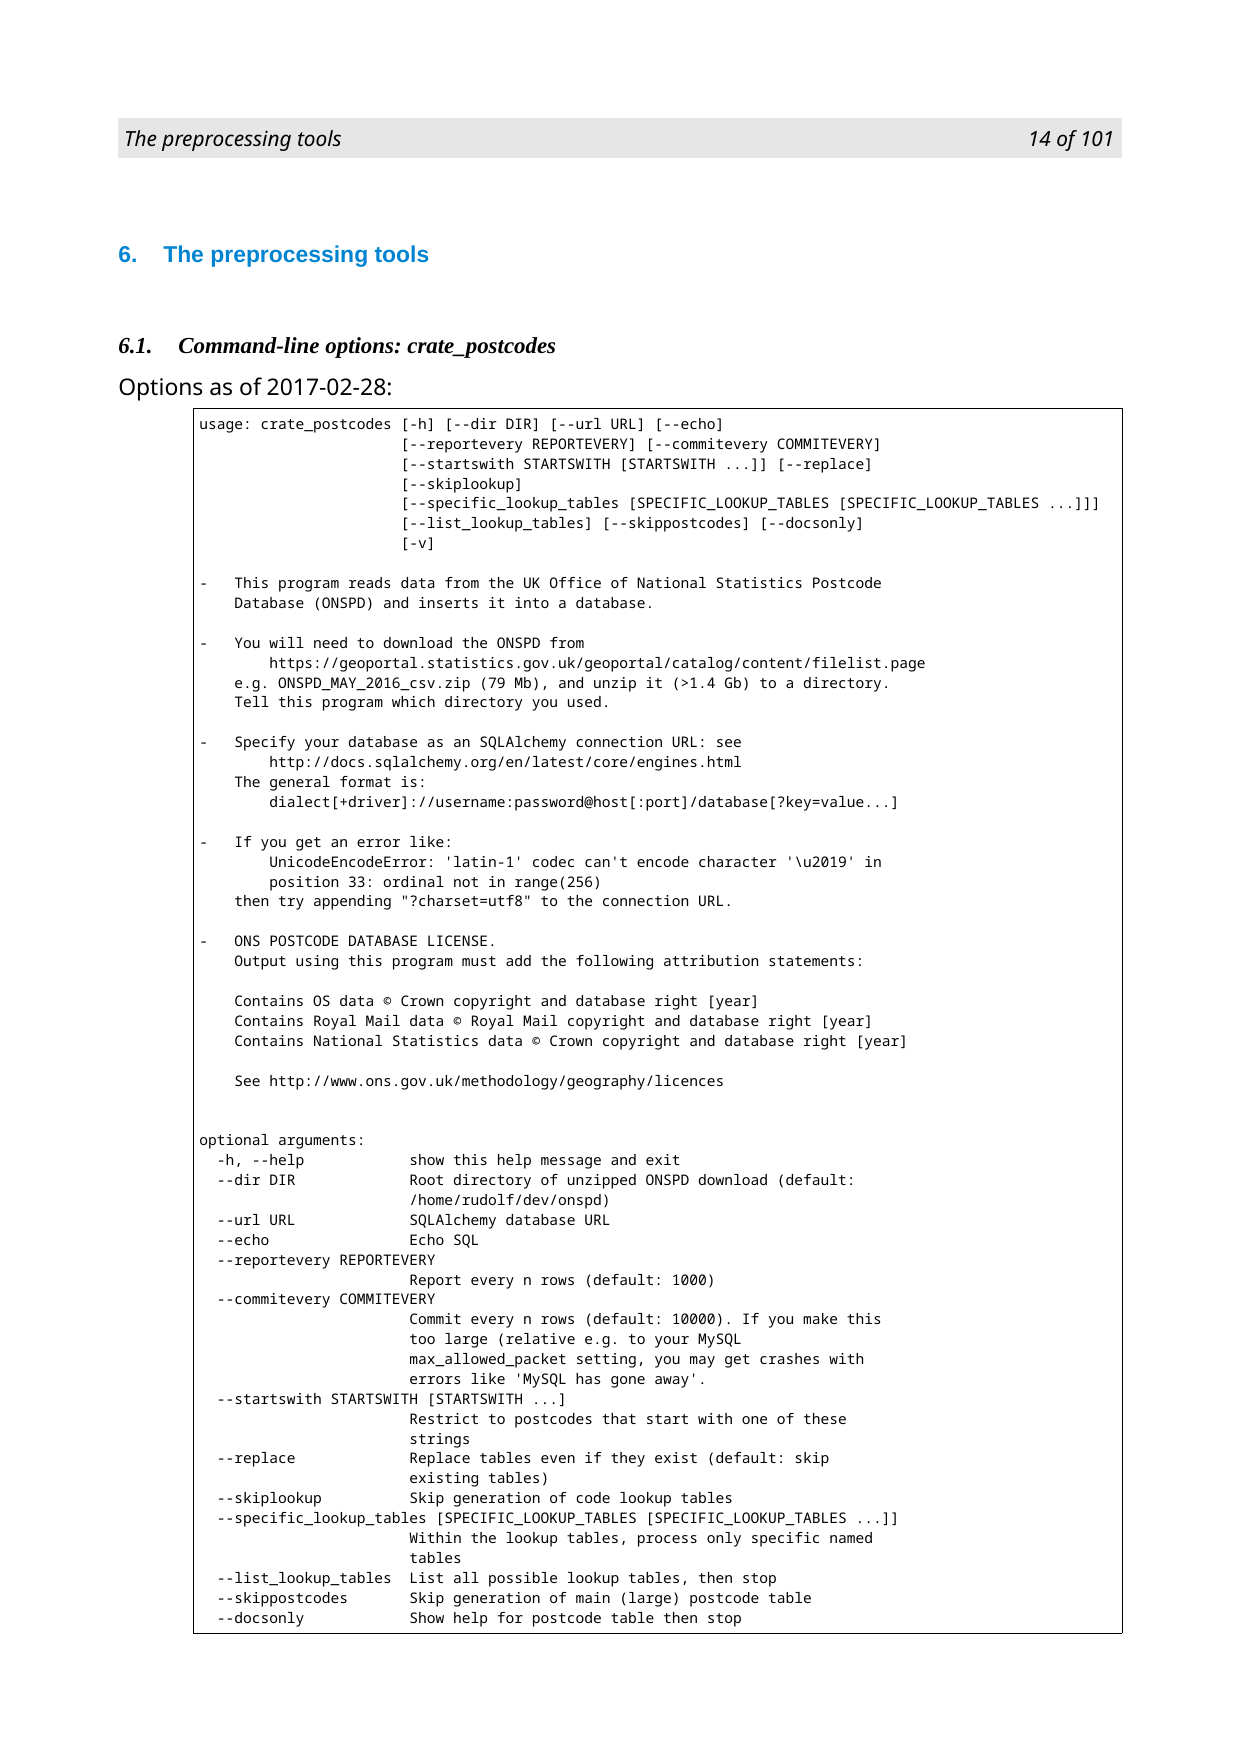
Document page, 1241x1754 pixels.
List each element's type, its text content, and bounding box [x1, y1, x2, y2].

table_header usage: crate_postcodes [-h] [--dir DIR] [--url URL] [--echo] [--reportevery REPORTEVERY] [--commitevery COMMITEVERY] [--startswith STARTSWITH [STARTSWITH ...]] [--replace] [--skiplookup] [--specific_lookup_tables [SPECIFIC_LOOKUP_TABLES [SPECIFIC_LOOKUP_TABLES ...]]] [--list_lookup_tables] [--skippostcodes] [--docsonly] [-v] - This program reads data from the UK Office of National Statistics Postcode Database (ONSPD) and inserts it into a database. - You will need to download the ONSPD from https://geoportal.statistics.gov.uk/geoportal/catalog/content/filelist.page e.g. ONSPD_MAY_2016_csv.zip (79 Mb), and unzip it (>1.4 Gb) to a directory. Tell this program which directory you used. - Specify your database as an SQLAlchemy connection URL: see http://docs.sqlalchemy.org/en/latest/core/engines.html The general format is: dialect[+driver]://username:password@host[:port]/database[?key=value...] - If you get an error like: UnicodeEncodeError: 'latin-1' codec can't encode character '\u2019' in position 33: ordinal not in range(256) then try appending "?charset=utf8" to the connection URL. - ONS POSTCODE DATABASE LICENSE. Output using this program must add the following attribution statements: Contains OS data © Crown copyright and database right [year] Contains Royal Mail data © Royal Mail copyright and database right [year] Contains National Statistics data © Crown copyright and database right [year] See http://www.ons.gov.uk/methodology/geography/licences optional arguments: -h, --help show this help message and exit --dir DIR Root directory of unzipped ONSPD download (default: /home/rudolf/dev/onspd) --url URL SQLAlchemy database URL --echo Echo SQL --reportevery REPORTEVERY Report every n rows (default: 1000) --commitevery COMMITEVERY Commit every n rows (default: 10000). If you make this too large (relative e.g. to your MySQL max_allowed_packet setting, you may get crashes with errors like 'MySQL has gone away'. --startswith STARTSWITH [STARTSWITH ...] Restrict to postcodes that start with one of these strings --replace Replace tables even if they exist (default: skip existing tables) --skiplookup Skip generation of code lookup tables --specific_lookup_tables [SPECIFIC_LOOKUP_TABLES [SPECIFIC_LOOKUP_TABLES ...]] Within the lookup tables, process only specific named tables --list_lookup_tables List all possible lookup tables, then stop --skippostcodes Skip generation of main (large) postcode table --docsonly Show help for postcode table then stop [194, 409, 1122, 1633]
subtitle Command-line options: crate_postcodes [118, 332, 1122, 358]
subtitle The preprocessing tools [118, 241, 1122, 267]
text Options as of 2017-02-28: [118, 371, 1122, 402]
